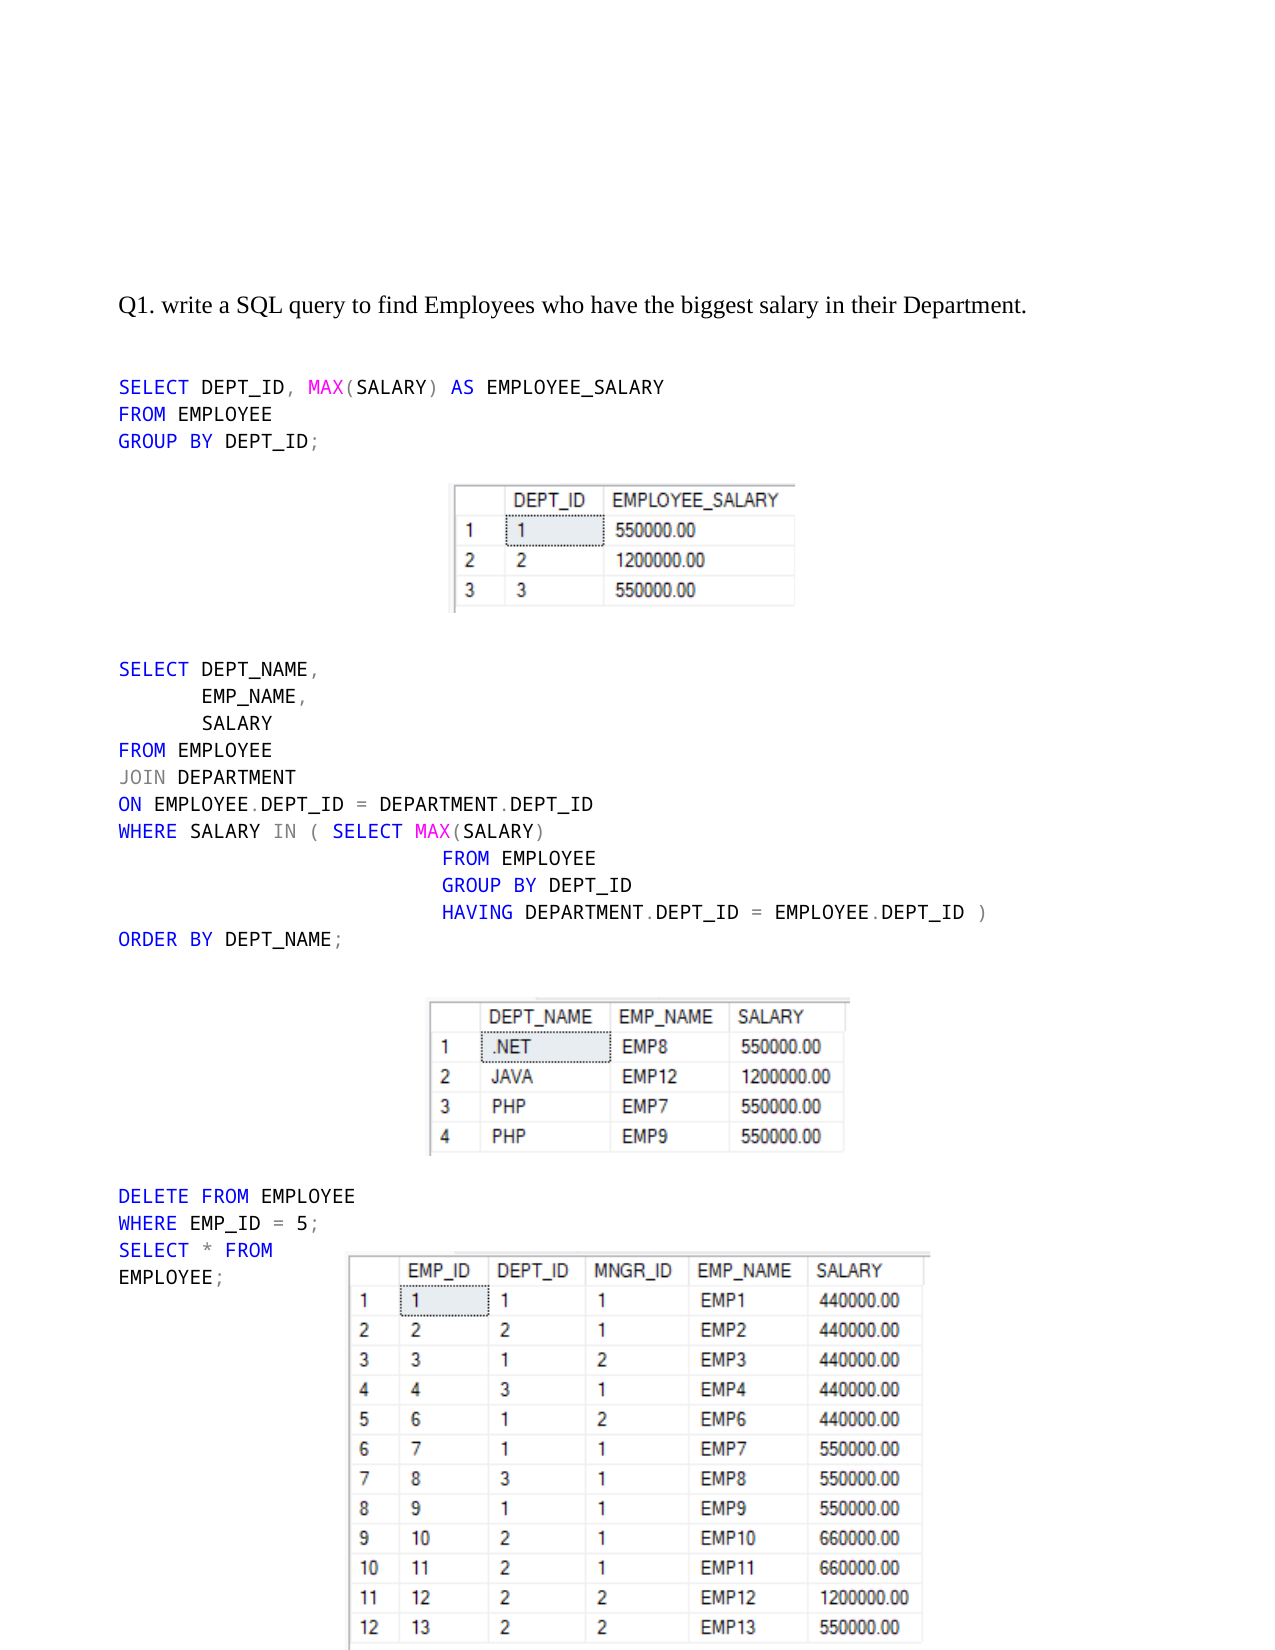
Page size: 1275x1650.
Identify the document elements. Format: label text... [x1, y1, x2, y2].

text WHERE EMP_ID = 5; [118, 1209, 1157, 1236]
text GROUP BY DEPT_ID; [118, 427, 1157, 454]
text SALARY [118, 709, 1157, 736]
picture [425, 997, 850, 1156]
text DELETE FROM EMPLOYEE [118, 1182, 1157, 1209]
text GROUP BY DEPT_ID [118, 871, 1157, 898]
text Q1. write a SQL query to find Employees who have the biggest salary in their Department. [118, 291, 1157, 319]
text SELECT * FROM EMPLOYEE; [118, 1236, 1157, 1290]
text HAVING DEPARTMENT.DEPT_ID = EMPLOYEE.DEPT_ID ) [118, 898, 1157, 925]
text FROM EMPLOYEE [118, 736, 1157, 763]
picture [344, 1251, 931, 1650]
picture [448, 483, 796, 613]
text FROM EMPLOYEE [118, 400, 1157, 427]
text WHERE SALARY IN ( SELECT MAX(SALARY) [118, 817, 1157, 844]
text ORDER BY DEPT_NAME; [118, 925, 1157, 952]
text EMP_NAME, [118, 682, 1157, 709]
text FROM EMPLOYEE [118, 844, 1157, 871]
text ON EMPLOYEE.DEPT_ID = DEPARTMENT.DEPT_ID [118, 790, 1157, 817]
text SELECT DEPT_NAME, [118, 656, 1157, 682]
text JOIN DEPARTMENT [118, 763, 1157, 790]
text SELECT DEPT_ID, MAX(SALARY) AS EMPLOYEE_SALARY [118, 373, 1157, 400]
